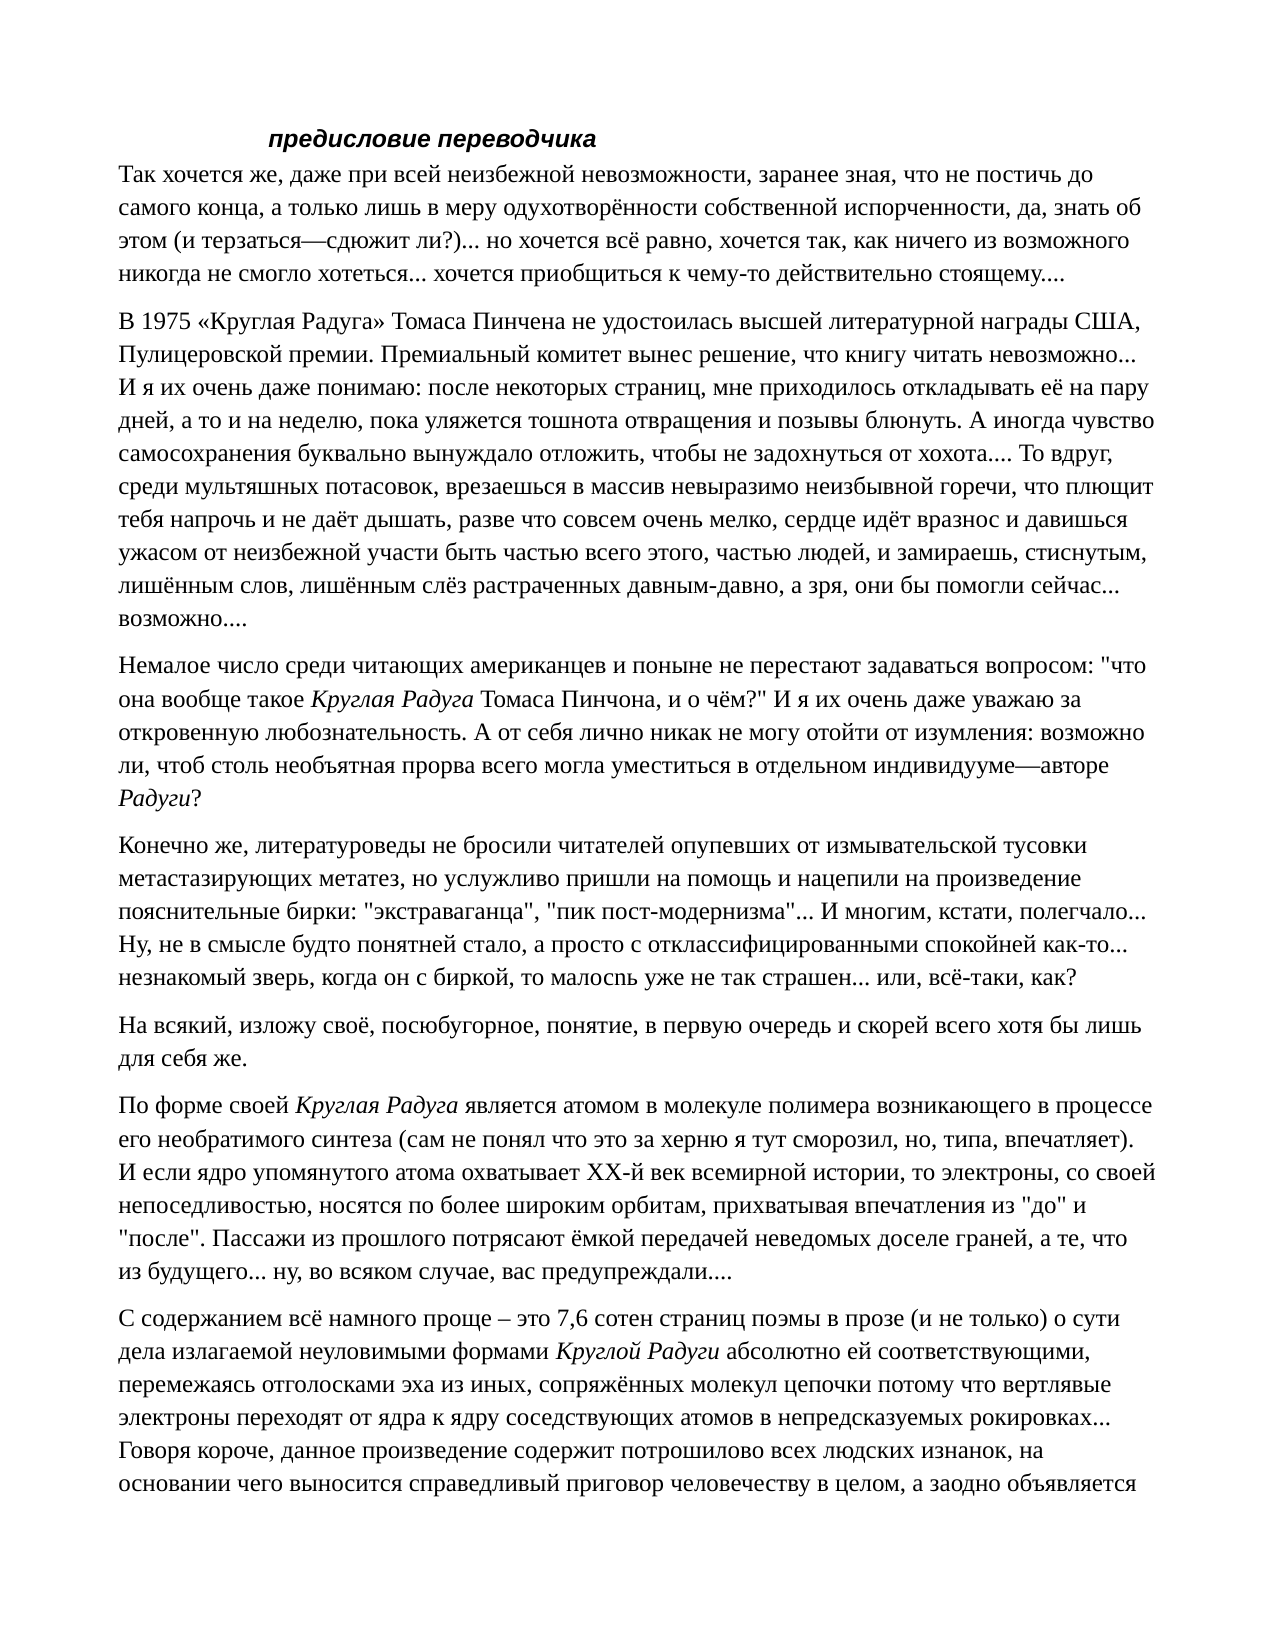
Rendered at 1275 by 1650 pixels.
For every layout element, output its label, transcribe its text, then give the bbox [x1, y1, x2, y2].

text Так хочется же, даже при всей неизбежной невозможности, заранее зная, что не постичь до самого конца, а только лишь в меру одухотворённости собственной испорченности, да, знать об этом (и терзаться—сдюжит ли?)... но хочется всё равно, хочется так, как ничего из возможного никогда не смогло хотеться... хочется приобщиться к чему-то действительно стоящему.... [118, 159, 1157, 287]
text По форме своей Круглая Радуга является атомом в молекуле полимера возникающего в процессе его необратимого синтеза (сам не понял что это за херню я тут сморозил, но, типа, впечатляет). И если ядро упомянутого атома охватывает ХХ-й век всемирной истории, то электроны, со своей непоседливостью, носятся по более широким орбитам, прихватывая впечатления из "до" и "после". Пассажи из прошлого потрясают ёмкой передачей неведомых доселе граней, а те, что из будущего... ну, во всяком случае, вас предупреждали.... [118, 1091, 1157, 1284]
text Немалое число среди читающих американцев и поныне не перестают задаваться вопросом: "что она вообще такое Круглая Радуга Томаса Пинчона, и о чём?" И я их очень даже уважаю за откровенную любознательность. А от себя лично никак не могу отойти от изумления: возможно ли, чтоб столь необъятная прорва всего могла уместиться в отдельном индивидууме—авторе Радуги? [118, 651, 1157, 811]
text Конечно же, литературоведы не бросили читателей опупевших от измывательской тусовки метастазирующих метатез, но услужливо пришли на помощь и нацепили на произведение пояснительные бирки: "экстраваганца", "пик пост-модернизма"... И многим, кстати, полегчало... Ну, не в смысле будто понятней стало, а просто с отклассифицированными спокойней как-то... незнакомый зверь, когда он с биркой, то малосnь уже не так страшен... или, всё-таки, как? [118, 830, 1157, 991]
text B 1975 «Круглая Радуга» Томаса Пинчена не удостоилась высшей литературной награды США, Пулицеровской премии. Премиальный комитет вынес решение, что книгу читать невозможно... И я их очень даже понимаю: после некоторых страниц, мне приходилось откладывать её на пару дней, а то и на неделю, пока уляжется тошнота отвращения и позывы блюнуть. А иногда чувство самосохранения буквально вынуждало отложить, чтобы не задохнуться от хохота.... То вдруг, среди мультяшных потасовок, врезаешься в массив невыразимо неизбывной горечи, что плющит тебя напрочь и не даёт дышать, разве что совсем очень мелко, сердце идёт вразнос и давишься ужасом от неизбежной участи быть частью всего этого, частью людей, и замираешь, стиснутым, лишённым слов, лишённым слёз растраченных давным-давно, а зря, они бы помогли сейчас... возможно.... [118, 306, 1157, 632]
subtitle предисловие переводчика [268, 124, 1157, 153]
text С содержанием всё намного проще – это 7,6 сотен страниц поэмы в прозе (и не только) о сути дела излагаемой неуловимыми формами Круглой Радуги абсолютно ей соответствующими, перемежаясь отголосками эха из иных, сопряжённых молекул цепочки потому что вертлявые электроны переходят от ядра к ядру соседствующих атомов в непредсказуемых рокировках... Говоря короче, данное произведение содержит потрошилово всех людских изнанок, на основании чего выносится справедливый приговор человечеству в целом, а заодно объявляется [118, 1303, 1157, 1497]
text На всякий, изложу своё, посюбугорное, понятие, в первую очередь и скорей всего хотя бы лишь для себя же. [118, 1010, 1157, 1072]
